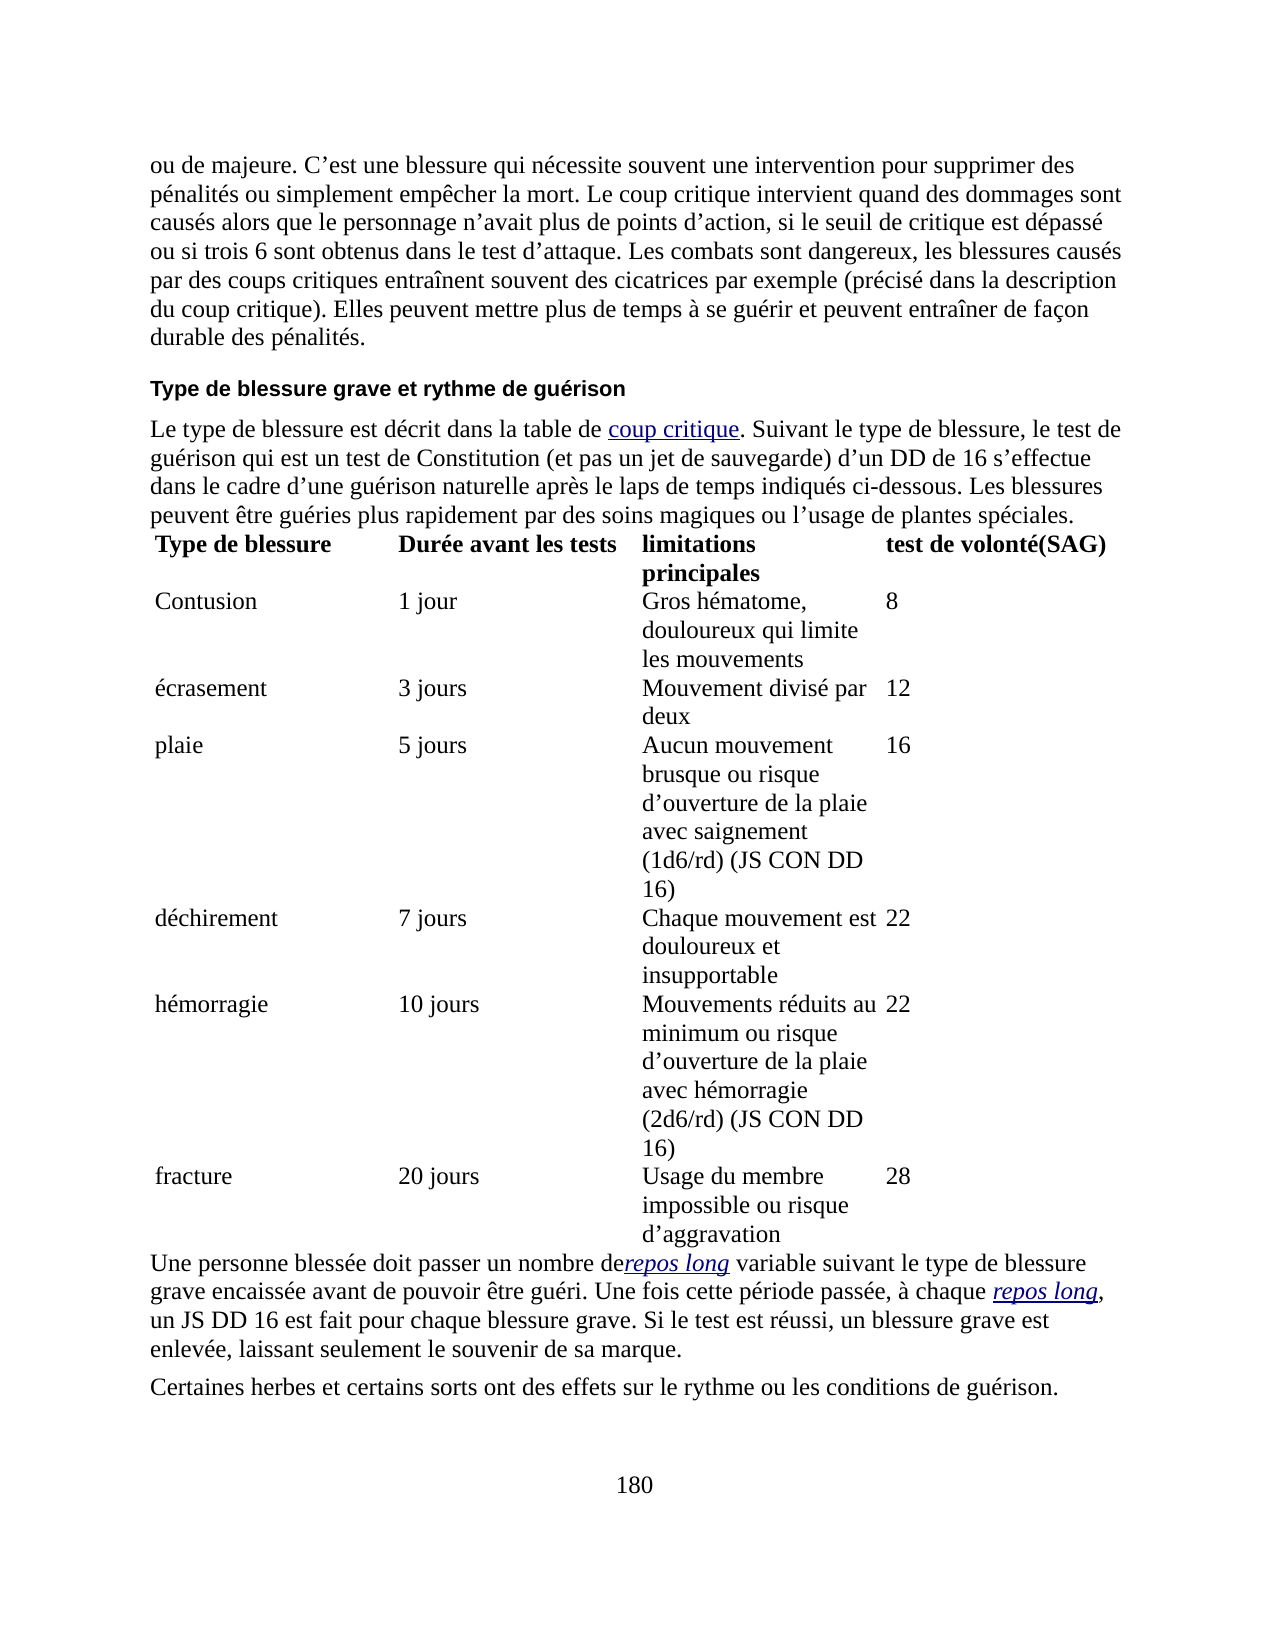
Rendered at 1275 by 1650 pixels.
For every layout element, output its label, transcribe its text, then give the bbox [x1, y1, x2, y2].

text Le type de blessure est décrit dans la table de coup critique. Suivant le type de blessure, le test de guérison qui est un test de Constitution (et pas un jet de sauvegarde) d’un DD de 16 s’effectue dans le cadre d’une guérison naturelle après le laps de temps indiqués ci-dessous. Les blessures peuvent être guéries plus rapidement par des soins magiques ou l’usage de plantes spéciales. [150, 414, 1125, 529]
table_cell 20 jours [394, 1161, 637, 1248]
table_cell Mouvements réduits au minimum ou risque d’ouverture de la plaie avec hémorragie (2d6/rd) (JS CON DD 16) [638, 989, 881, 1161]
table_cell 8 [881, 586, 1125, 673]
table_cell Chaque mouvement est douloureux et insupportable [638, 903, 881, 989]
table_cell 12 [881, 673, 1125, 730]
text Une personne blessée doit passer un nombre derepos long variable suivant le type de blessure grave encaissée avant de pouvoir être guéri. Une fois cette période passée, à chaque repos long, un JS DD 16 est fait pour chaque blessure grave. Si le test est réussi, un blessure grave est enlevée, laissant seulement le souvenir de sa marque. [150, 1248, 1125, 1363]
table_header Durée avant les tests [394, 529, 637, 586]
table_cell 7 jours [394, 903, 637, 989]
table_cell hémorragie [150, 989, 394, 1161]
table_cell 3 jours [394, 673, 637, 730]
text Certaines herbes et certains sorts ont des effets sur le rythme ou les conditions de guérison. [150, 1372, 1125, 1400]
table_cell déchirement [150, 903, 394, 989]
table_header Type de blessure [150, 529, 394, 586]
table_header limitations principales [638, 529, 881, 586]
table_cell 1 jour [394, 586, 637, 673]
table_cell fracture [150, 1161, 394, 1248]
table_cell 28 [881, 1161, 1125, 1248]
table_cell Gros hématome, douloureux qui limite les mouvements [638, 586, 881, 673]
table_cell écrasement [150, 673, 394, 730]
table_cell 16 [881, 730, 1125, 903]
table_cell 10 jours [394, 989, 637, 1161]
table_cell Usage du membre impossible ou risque d’aggravation [638, 1161, 881, 1248]
table_cell Aucun mouvement brusque ou risque d’ouverture de la plaie avec saignement (1d6/rd) (JS CON DD 16) [638, 730, 881, 903]
table_header test de volonté(SAG) [881, 529, 1125, 586]
table_cell 22 [881, 989, 1125, 1161]
table_cell 22 [881, 903, 1125, 989]
text ou de majeure. C’est une blessure qui nécessite souvent une intervention pour supprimer des pénalités ou simplement empêcher la mort. Le coup critique intervient quand des dommages sont causés alors que le personnage n’avait plus de points d’action, si le seuil de critique est dépassé ou si trois 6 sont obtenus dans le test d’attaque. Les combats sont dangereux, les blessures causés par des coups critiques entraînent souvent des cicatrices par exemple (précisé dans la description du coup critique). Elles peuvent mettre plus de temps à se guérir et peuvent entraîner de façon durable des pénalités. [150, 150, 1125, 351]
table_cell Contusion [150, 586, 394, 673]
table_cell Mouvement divisé par deux [638, 673, 881, 730]
table_cell 5 jours [394, 730, 637, 903]
table_cell plaie [150, 730, 394, 903]
subtitle Type de blessure grave et rythme de guérison [150, 376, 1125, 401]
